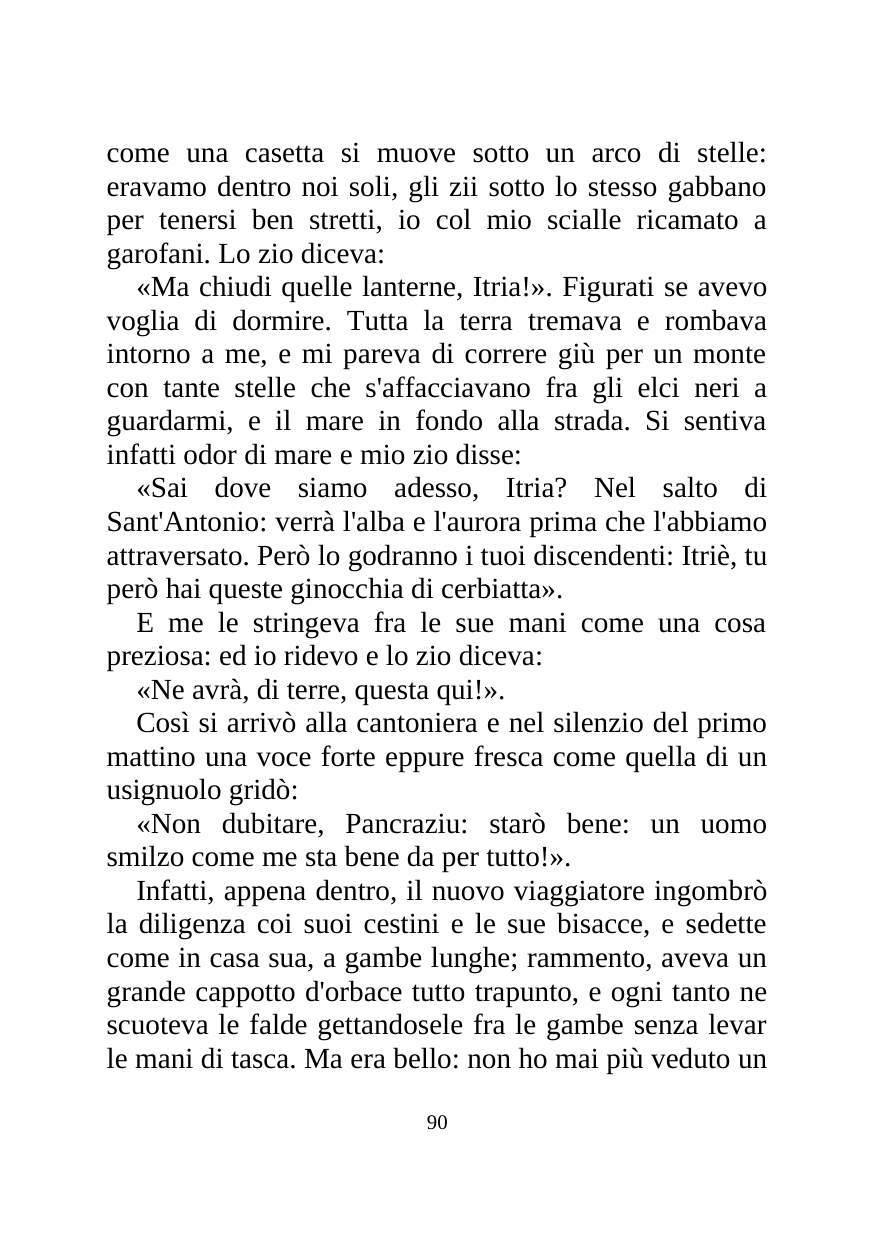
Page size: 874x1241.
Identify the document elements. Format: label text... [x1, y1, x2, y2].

text Così si arrivò alla cantoniera e nel silenzio del primo mattino una voce forte eppure fresca come quella di un usignuolo gridò: [106, 705, 768, 806]
text E me le stringeva fra le sue mani come una cosa preziosa: ed io ridevo e lo zio diceva: [106, 605, 768, 672]
text Infatti, appena dentro, il nuovo viaggiatore ingombrò la diligenza coi suoi cestini e le sue bisacce, e sedette come in casa sua, a gambe lunghe; rammento, aveva un grande cappotto d'orbace tutto trapunto, e ogni tanto ne scuoteva le falde gettandosele fra le gambe senza levar le mani di tasca. Ma era bello: non ho mai più veduto un [106, 873, 768, 1074]
text «Ne avrà, di terre, questa qui!». [106, 672, 768, 705]
text «Sai dove siamo adesso, Itria? Nel salto di Sant'Antonio: verrà l'alba e l'aurora prima che l'abbiamo attraversato. Però lo godranno i tuoi discendenti: Itriè, tu però hai queste ginocchia di cerbiatta». [106, 471, 768, 605]
text «Non dubitare, Pancraziu: starò bene: un uomo smilzo come me sta bene da per tutto!». [106, 806, 768, 873]
text come una casetta si muove sotto un arco di stelle: eravamo dentro noi soli, gli zii sotto lo stesso gabbano per tenersi ben stretti, io col mio scialle ricamato a garofani. Lo zio diceva: [106, 135, 768, 269]
text «Ma chiudi quelle lanterne, Itria!». Figurati se avevo voglia di dormire. Tutta la terra tremava e rombava intorno a me, e mi pareva di correre giù per un monte con tante stelle che s'affacciavano fra gli elci neri a guardarmi, e il mare in fondo alla strada. Si sentiva infatti odor di mare e mio zio disse: [106, 269, 768, 471]
